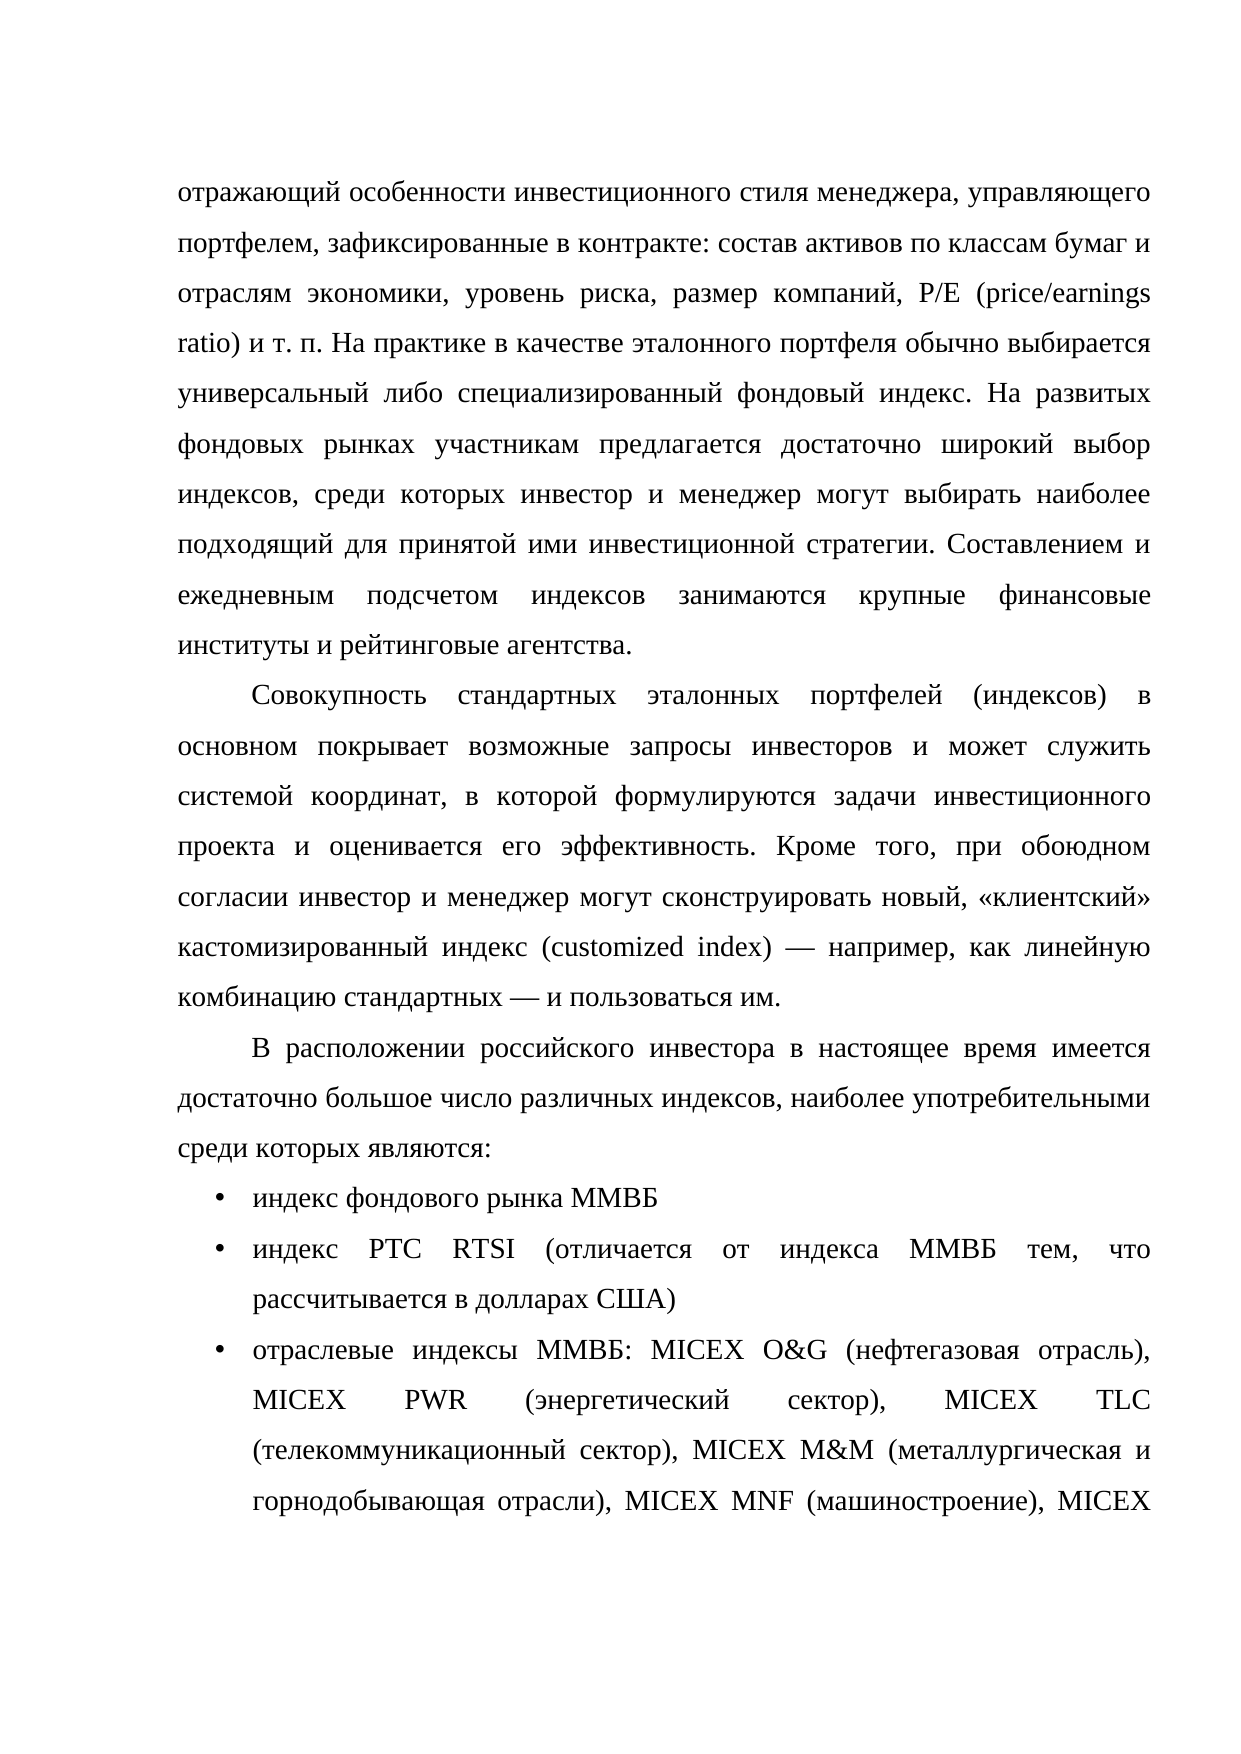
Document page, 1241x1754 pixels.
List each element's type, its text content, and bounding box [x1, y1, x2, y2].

list отраслевые индексы ММВБ: MICEX O&G (нефтегазовая отрасль), MICEX PWR (энергетический сектор), MICEX TLC (телекоммуникационный сектор), MICEX M&M (металлургическая и горнодобывающая отрасли), MICEX MNF (машиностроение), MICEX [215, 1332, 1152, 1516]
text отражающий особенности инвестиционного стиля менеджера, управляющего портфелем, зафиксированные в контракте: состав активов по классам бумаг и отраслям экономики, уровень риска, размер компаний, P/E (price/earnings ratio) и т. п. На практике в качестве эталонного портфеля обычно выбирается универсальный либо специализированный фондовый индекс. На развитых фондовых рынках участникам предлагается достаточно широкий выбор индексов, среди которых инвестор и менеджер могут выбирать наиболее подходящий для принятой ими инвестиционной стратегии. Составлением и ежедневным подсчетом индексов занимаются крупные финансовые институты и рейтинговые агентства. [177, 174, 1152, 661]
list индекс фондового рынка ММВБ [215, 1181, 1152, 1214]
text Совокупность стандартных эталонных портфелей (индексов) в основном покрывает возможные запросы инвесторов и может служить системой координат, в которой формулируются задачи инвестиционного проекта и оценивается его эффективность. Кроме того, при обоюдном согласии инвестор и менеджер могут сконструировать новый, «клиентский» кастомизированный индекс (customized index) — например, как линейную комбинацию стандартных — и пользоваться им. [177, 677, 1152, 1013]
list индекс РТС RTSI (отличается от индекса ММВБ тем, что рассчитывается в долларах США) [215, 1231, 1152, 1315]
text В расположении российского инвестора в настоящее время имеется достаточно большое число различных индексов, наиболее употребительными среди которых являются: [177, 1030, 1152, 1164]
